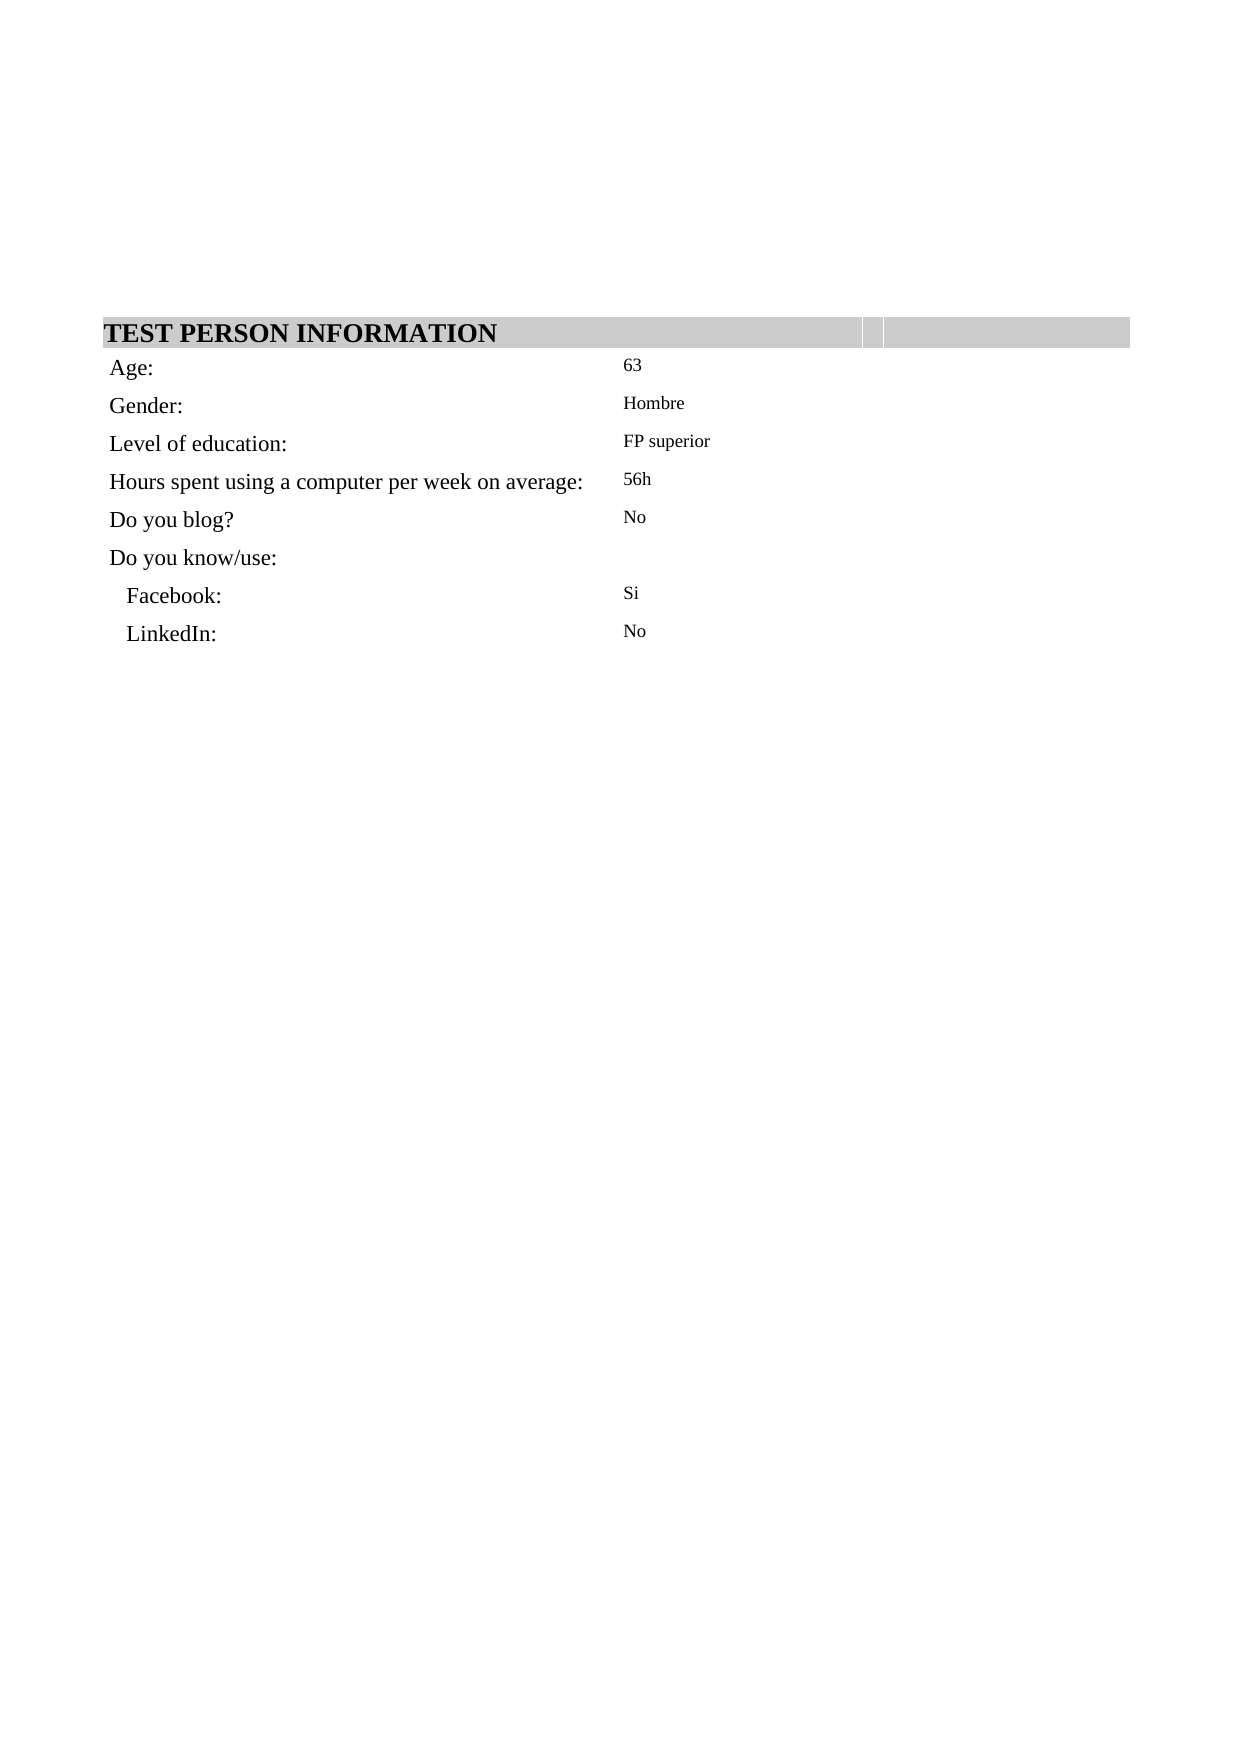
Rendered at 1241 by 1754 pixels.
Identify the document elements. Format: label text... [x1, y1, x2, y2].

table_cell Si [617, 576, 1130, 614]
table_cell 63 [617, 348, 1130, 386]
table_cell [617, 539, 1130, 576]
table_cell [617, 317, 758, 348]
table_cell [842, 150, 862, 317]
table_cell Age: [103, 348, 617, 386]
table_cell LinkedIn: [103, 615, 617, 652]
table_cell [758, 150, 779, 317]
table_cell Facebook: [103, 576, 617, 614]
table_cell [779, 150, 800, 317]
table_cell [967, 150, 1089, 317]
table_cell No [617, 615, 1130, 652]
table_cell [1089, 150, 1130, 317]
table_cell [946, 317, 967, 348]
table_cell [904, 150, 925, 317]
table_cell [884, 150, 904, 317]
table_cell TEST PERSON INFORMATION [103, 317, 617, 348]
table_cell [1089, 317, 1130, 348]
table_cell [946, 150, 967, 317]
table_cell [925, 150, 946, 317]
table_cell [884, 317, 904, 348]
table_cell [800, 150, 821, 317]
table_cell [967, 317, 1089, 348]
table_cell No [617, 500, 1130, 538]
table_cell Hombre [617, 386, 1130, 424]
table_cell Hours spent using a computer per week on average: [103, 463, 617, 500]
table_cell Gender: [103, 386, 617, 424]
table_cell [925, 317, 946, 348]
table_cell 56h [617, 463, 1130, 500]
table_cell [842, 317, 862, 348]
table_cell [863, 150, 883, 317]
table_cell Do you blog? [103, 500, 617, 538]
table_cell [103, 150, 617, 317]
table_cell FP superior [617, 424, 1130, 462]
table_cell [821, 150, 842, 317]
table_cell [779, 317, 800, 348]
table_cell [800, 317, 821, 348]
table_cell Do you know/use: [103, 539, 617, 576]
table_cell [758, 317, 779, 348]
table_cell [617, 150, 758, 317]
table_cell [863, 317, 883, 348]
table_cell [904, 317, 925, 348]
table_cell [821, 317, 842, 348]
table_cell Level of education: [103, 424, 617, 462]
